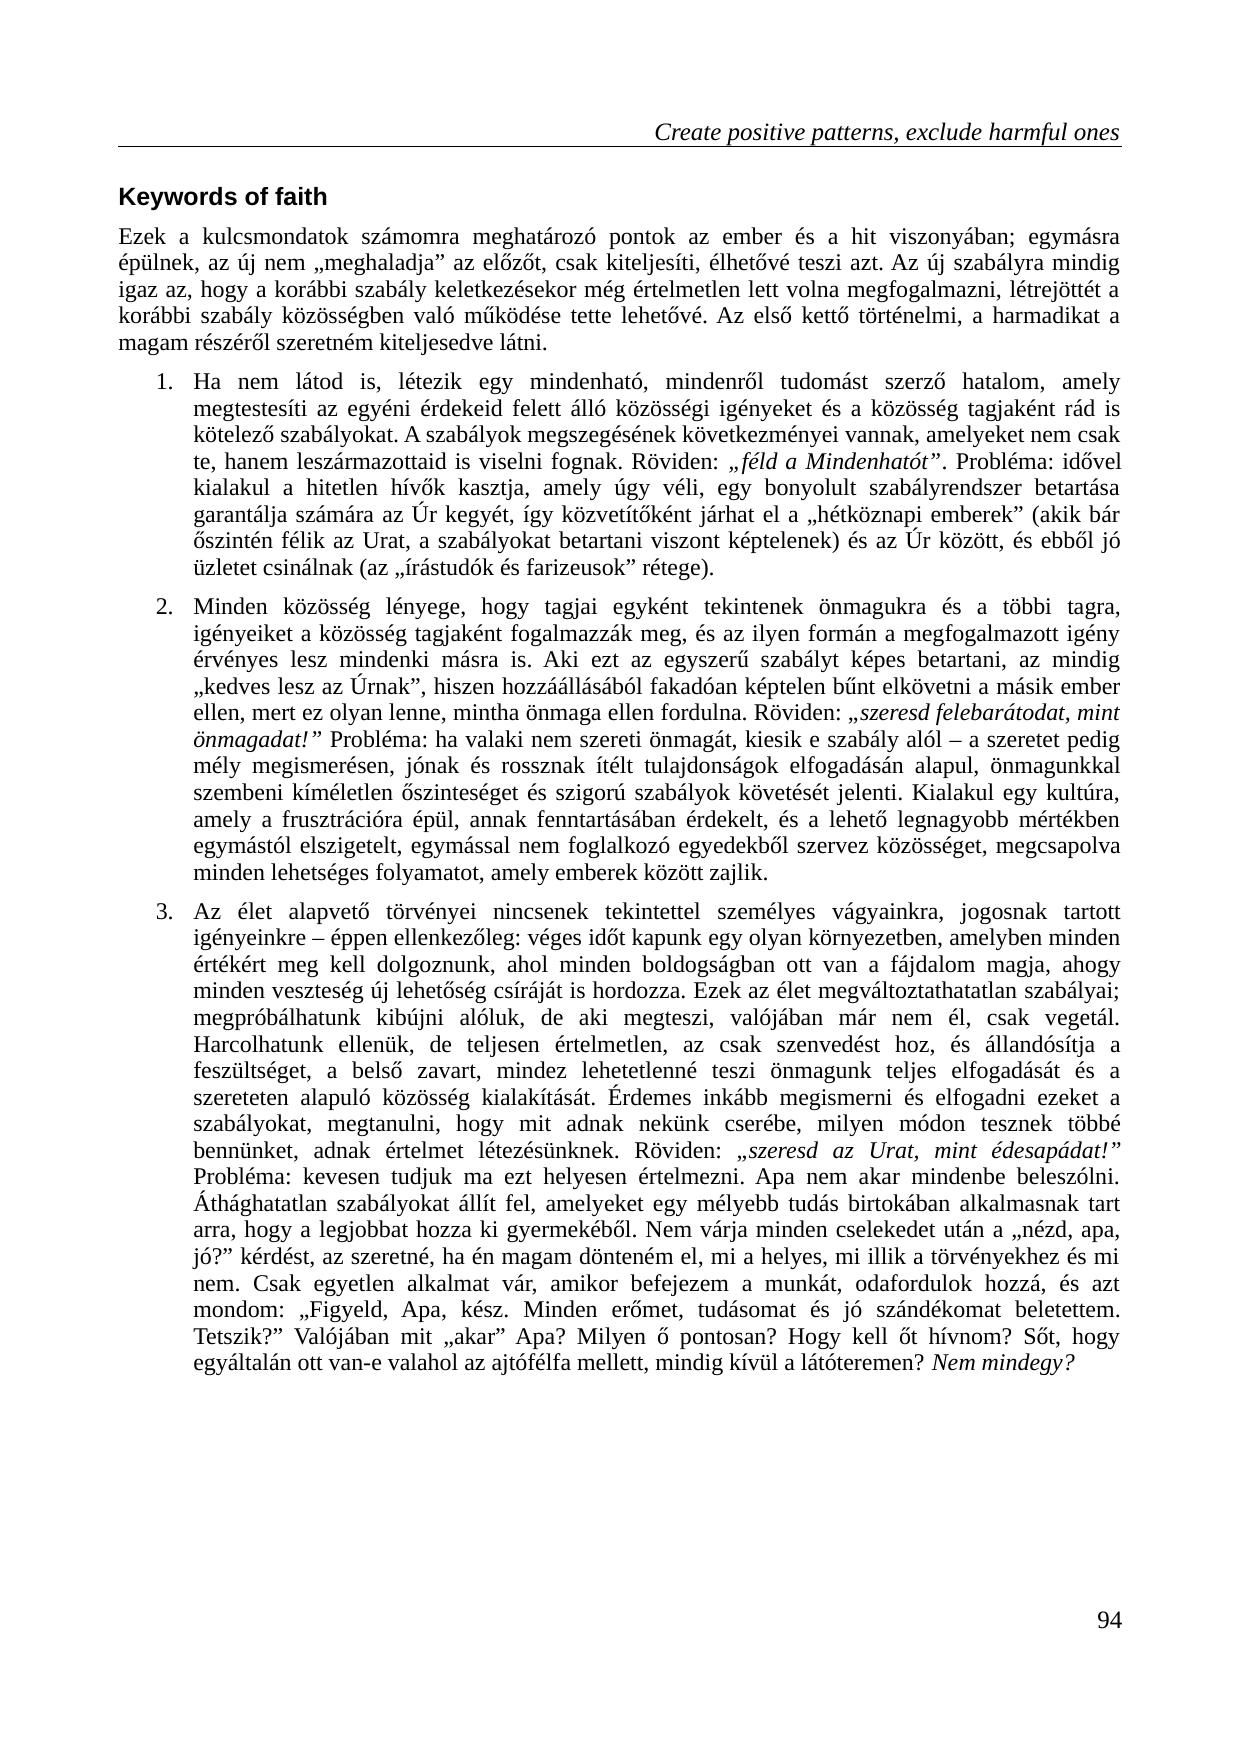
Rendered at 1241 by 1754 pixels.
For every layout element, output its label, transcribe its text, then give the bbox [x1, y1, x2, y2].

subtitle Keywords of faith [118, 182, 1122, 210]
text Ezek a kulcsmondatok számomra meghatározó pontok az ember és a hit viszonyában; egymásra épülnek, az új nem „meghaladja” az előzőt, csak kiteljesíti, élhetővé teszi azt. Az új szabályra mindig igaz az, hogy a korábbi szabály keletkezésekor még értelmetlen lett volna megfogalmazni, létrejöttét a korábbi szabály közösségben való működése tette lehetővé. Az első kettő történelmi, a harmadikat a magam részéről szeretném kiteljesedve látni. [118, 223, 1122, 356]
list Ha nem látod is, létezik egy mindenható, mindenről tudomást szerző hatalom, amely megtestesíti az egyéni érdekeid felett álló közösségi igényeket és a közösség tagjaként rád is kötelező szabályokat. A szabályok megszegésének következményei vannak, amelyeket nem csak te, hanem leszármazottaid is viselni fognak. Röviden: „féld a Mindenhatót”. Probléma: idővel kialakul a hitetlen hívők kasztja, amely úgy véli, egy bonyolult szabályrendszer betartása garantálja számára az Úr kegyét, így közvetítőként járhat el a „hétköznapi emberek” (akik bár őszintén félik az Urat, a szabályokat betartani viszont képtelenek) és az Úr között, és ebből jó üzletet csinálnak (az „írástudók és farizeusok” rétege). [156, 368, 1122, 581]
list Minden közösség lényege, hogy tagjai egyként tekintenek önmagukra és a többi tagra, igényeiket a közösség tagjaként fogalmazzák meg, és az ilyen formán a megfogalmazott igény érvényes lesz mindenki másra is. Aki ezt az egyszerű szabályt képes betartani, az mindig „kedves lesz az Úrnak”, hiszen hozzáállásából fakadóan képtelen bűnt elkövetni a másik ember ellen, mert ez olyan lenne, mintha önmaga ellen fordulna. Röviden: „szeresd felebarátodat, mint önmagadat!” Probléma: ha valaki nem szereti önmagát, kiesik e szabály alól – a szeretet pedig mély megismerésen, jónak és rossznak ítélt tulajdonságok elfogadásán alapul, önmagunkkal szembeni kíméletlen őszinteséget és szigorú szabályok követését jelenti. Kialakul egy kultúra, amely a frusztrációra épül, annak fenntartásában érdekelt, és a lehető legnagyobb mértékben egymástól elszigetelt, egymással nem foglalkozó egyedekből szervez közösséget, megcsapolva minden lehetséges folyamatot, amely emberek között zajlik. [156, 593, 1122, 885]
list Az élet alapvető törvényei nincsenek tekintettel személyes vágyainkra, jogosnak tartott igényeinkre – éppen ellenkezőleg: véges időt kapunk egy olyan környezetben, amelyben minden értékért meg kell dolgoznunk, ahol minden boldogságban ott van a fájdalom magja, ahogy minden veszteség új lehetőség csíráját is hordozza. Ezek az élet megváltoztathatatlan szabályai; megpróbálhatunk kibújni alóluk, de aki megteszi, valójában már nem él, csak vegetál. Harcolhatunk ellenük, de teljesen értelmetlen, az csak szenvedést hoz, és állandósítja a feszültséget, a belső zavart, mindez lehetetlenné teszi önmagunk teljes elfogadását és a szereteten alapuló közösség kialakítását. Érdemes inkább megismerni és elfogadni ezeket a szabályokat, megtanulni, hogy mit adnak nekünk cserébe, milyen módon tesznek többé bennünket, adnak értelmet létezésünknek. Röviden: „szeresd az Urat, mint édesapádat!” Probléma: kevesen tudjuk ma ezt helyesen értelmezni. Apa nem akar mindenbe beleszólni. Áthághatatlan szabályokat állít fel, amelyeket egy mélyebb tudás birtokában alkalmasnak tart arra, hogy a legjobbat hozza ki gyermekéből. Nem várja minden cselekedet után a „nézd, apa, jó?” kérdést, az szeretné, ha én magam dönteném el, mi a helyes, mi illik a törvényekhez és mi nem. Csak egyetlen alkalmat vár, amikor befejezem a munkát, odafordulok hozzá, és azt mondom: „Figyeld, Apa, kész. Minden erőmet, tudásomat és jó szándékomat beletettem. Tetszik?” Valójában mit „akar” Apa? Milyen ő pontosan? Hogy kell őt hívnom? Sőt, hogy egyáltalán ott van-e valahol az ajtófélfa mellett, mindig kívül a látóteremen? Nem mindegy? [156, 898, 1122, 1376]
